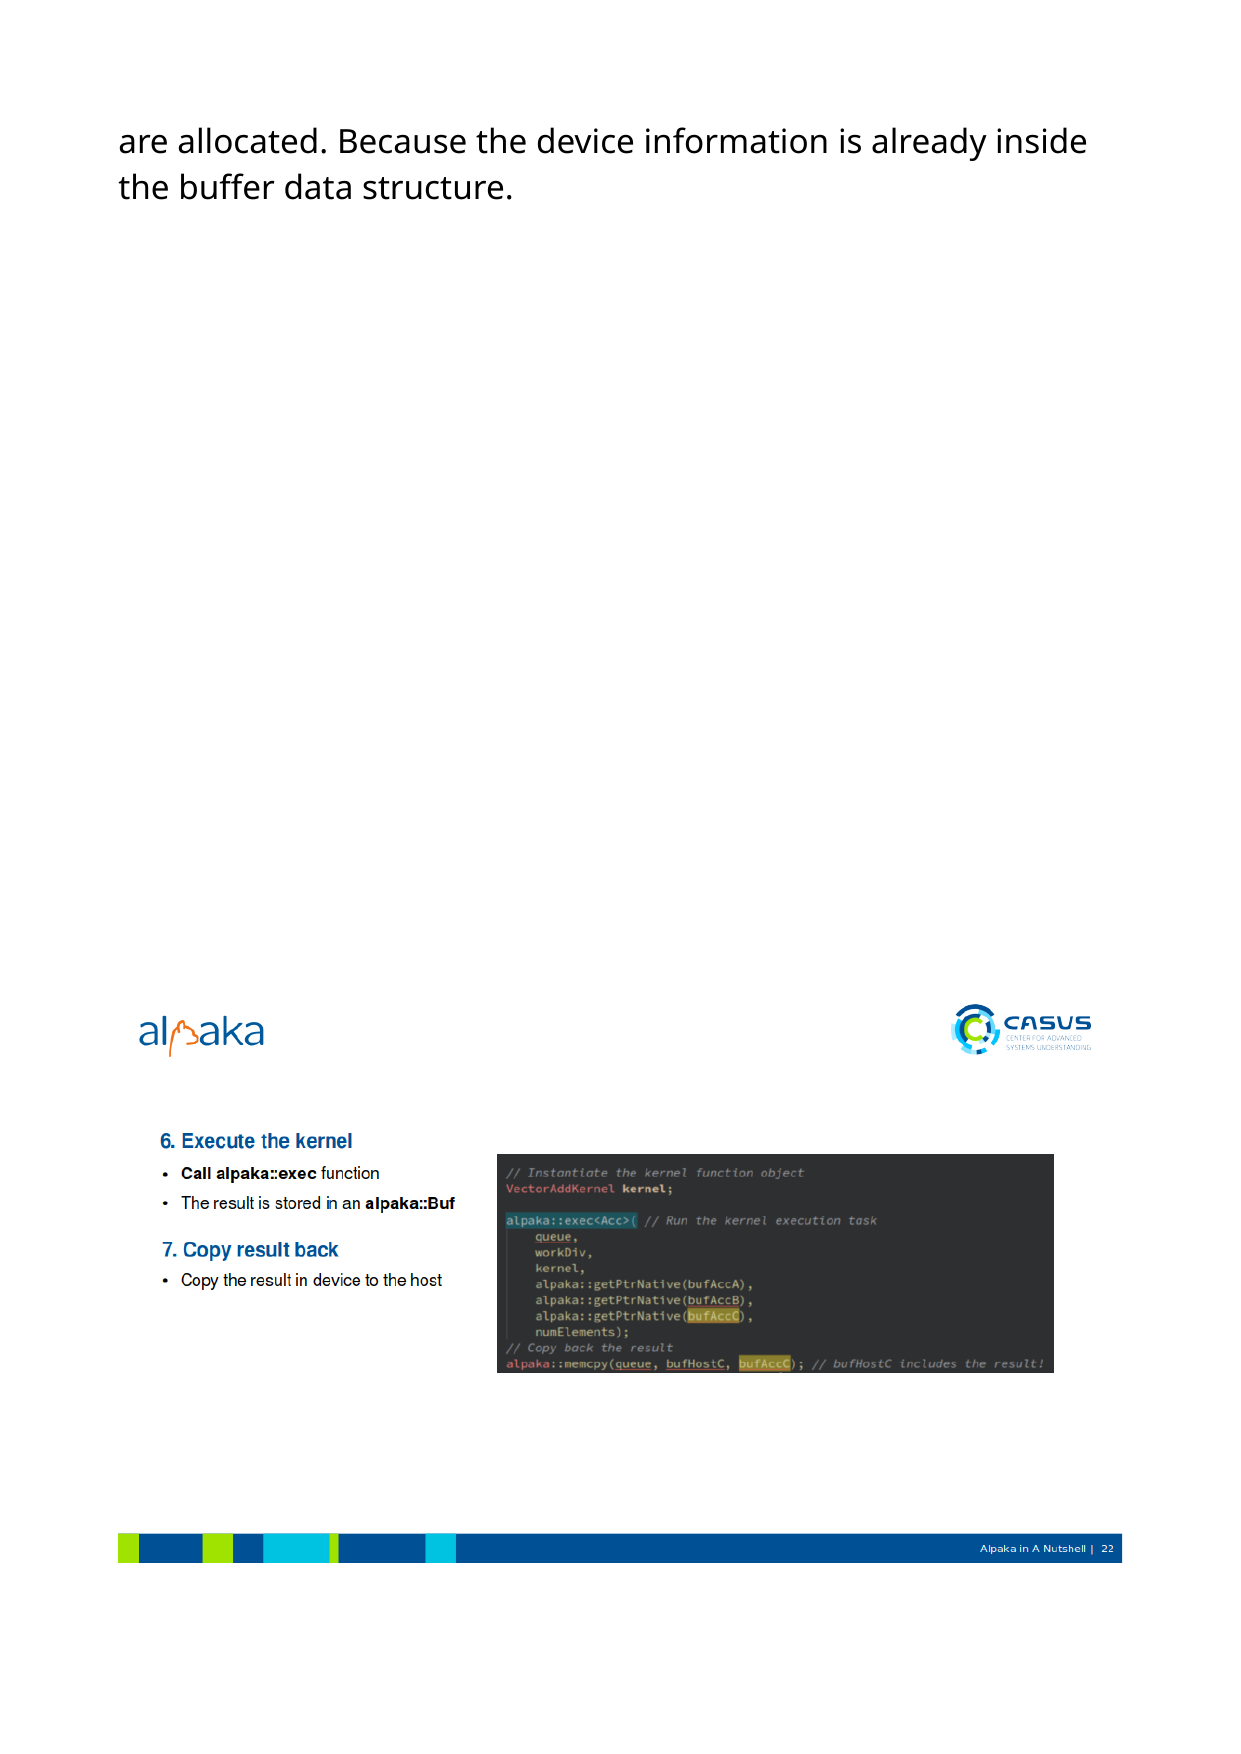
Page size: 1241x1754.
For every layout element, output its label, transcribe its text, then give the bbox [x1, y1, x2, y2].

text are allocated. Because the device information is already inside the buffer data structure. [118, 118, 1140, 209]
picture [118, 1003, 1123, 1563]
